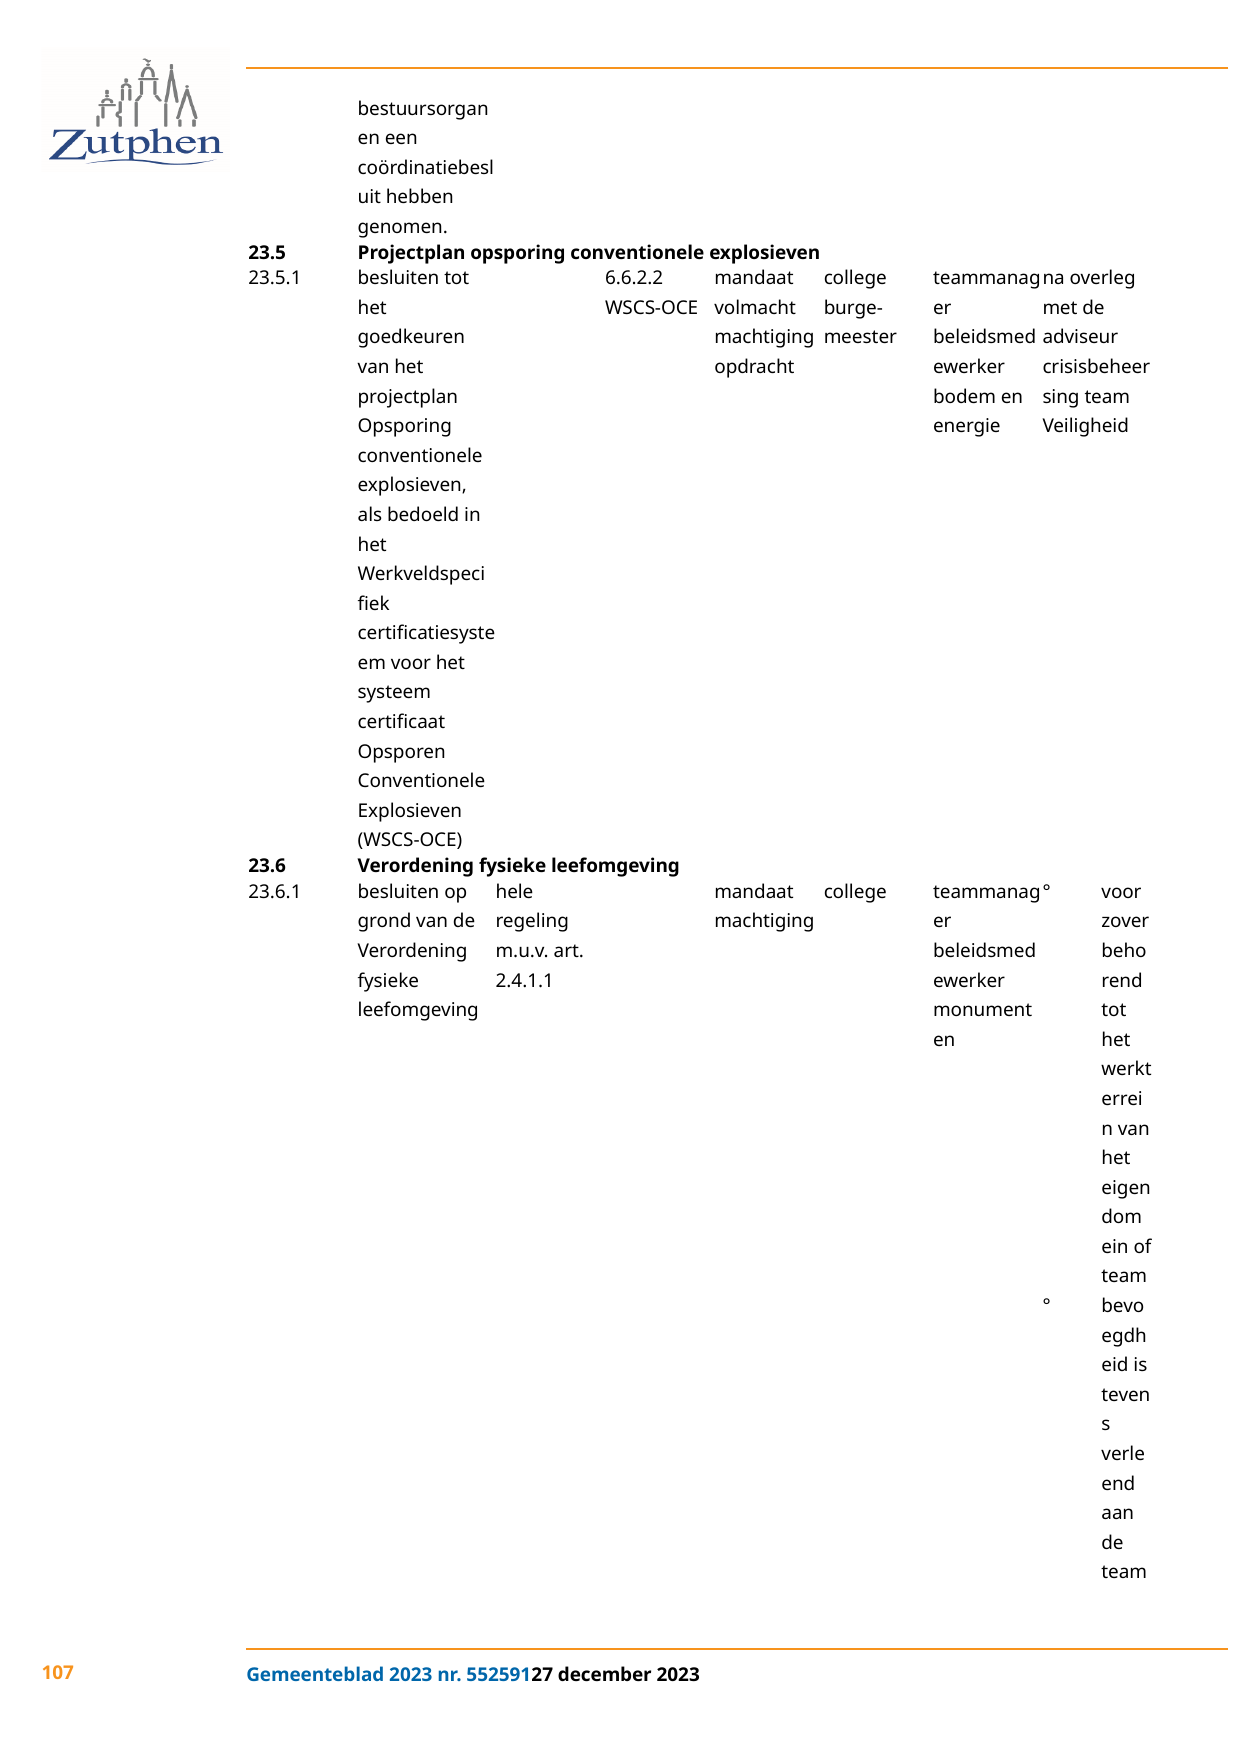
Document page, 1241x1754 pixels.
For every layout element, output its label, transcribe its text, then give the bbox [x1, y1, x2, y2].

table_cell [248, 95, 357, 239]
table_cell [605, 878, 714, 1584]
table_cell [605, 95, 714, 239]
table_cell hele regeling m.u.v. art. 2.4.1.1 [495, 878, 605, 1584]
table_cell mandaat machtiging [714, 878, 823, 1584]
table_cell teammanager beleidsmedewerker monumenten [933, 878, 1042, 1584]
table_cell Verordening fysieke leefomgeving [358, 853, 1152, 878]
table_cell mandaat volmacht machtiging opdracht [714, 265, 823, 852]
table_cell 23.6.1 [248, 878, 357, 1584]
table_cell Projectplan opsporing conventionele explosieven [358, 239, 1152, 264]
table_cell 23.5 [248, 239, 357, 264]
table_cell [714, 95, 823, 239]
table_cell [824, 95, 933, 239]
table_cell [495, 265, 605, 852]
table_cell 23.6 [248, 853, 357, 878]
table_cell na overleg met de adviseur crisisbeheersing team Veiligheid [1042, 265, 1152, 852]
table_cell voor zover behorend tot het werkterrein van het eigen domein of team bevoegdheid is tevens verleend aan de team [1042, 878, 1152, 1584]
table_cell bestuursorganen een coördinatiebesluit hebben genomen. [358, 95, 495, 239]
table_cell besluiten tot het goedkeuren van het projectplan Opsporing conventionele explosieven, als bedoeld in het Werkveldspecifiek certificatiesysteem voor het systeem certificaat Opsporen Conventionele Explosieven (WSCS-OCE) [358, 265, 495, 852]
table_cell college [824, 878, 933, 1584]
table_cell [1042, 95, 1152, 239]
table_cell teammanager beleidsmedewerker bodem en energie [933, 265, 1042, 852]
table_cell 6.6.2.2 WSCS-OCE [605, 265, 714, 852]
table_cell besluiten op grond van de Verordening fysieke leefomgeving [358, 878, 495, 1584]
picture [41, 47, 231, 172]
table_cell college burge-meester [824, 265, 933, 852]
table_cell 23.5.1 [248, 265, 357, 852]
table_cell [495, 95, 605, 239]
table_cell [933, 95, 1042, 239]
